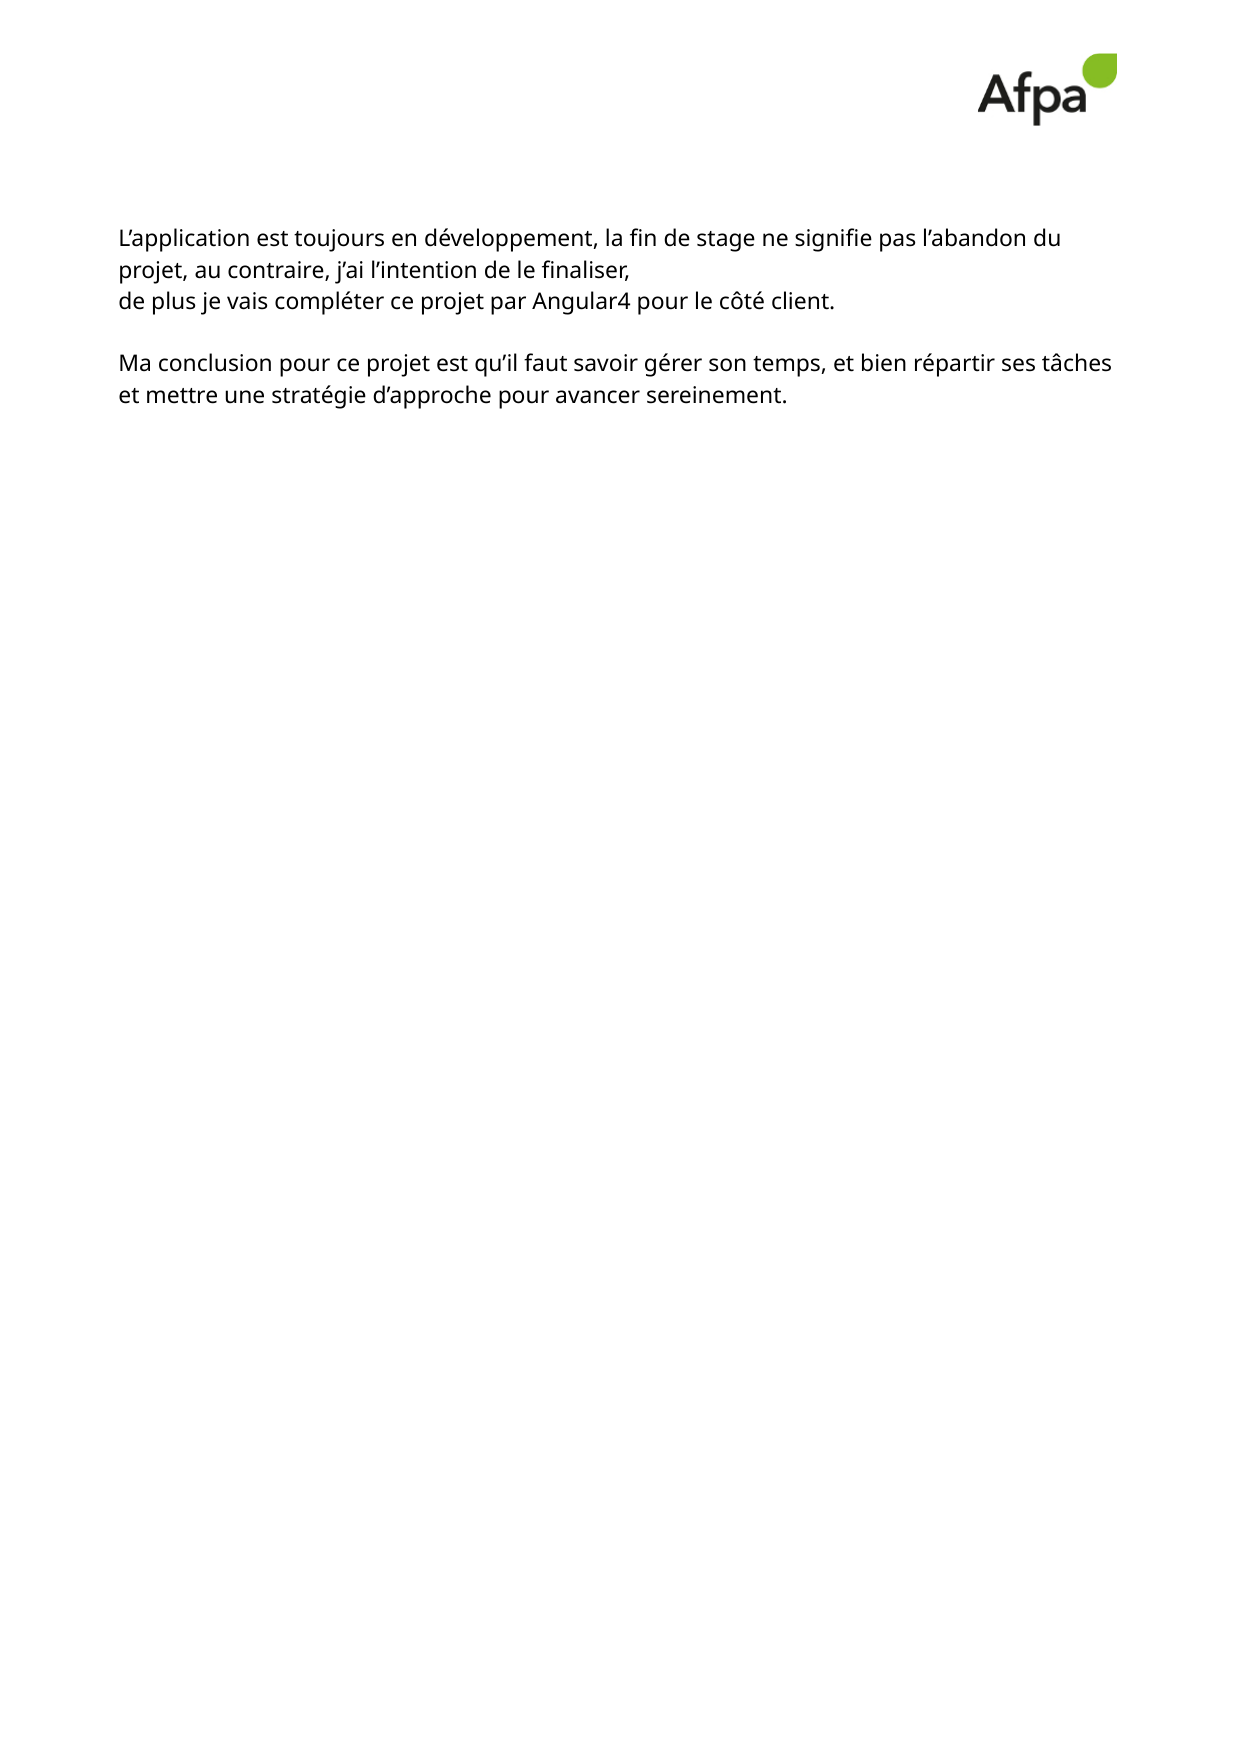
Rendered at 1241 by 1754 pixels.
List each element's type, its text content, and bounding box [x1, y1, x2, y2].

picture [977, 53, 1117, 126]
text de plus je vais compléter ce projet par Angular4 pour le côté client. [118, 285, 1122, 316]
text Ma conclusion pour ce projet est qu’il faut savoir gérer son temps, et bien répartir ses tâches et mettre une stratégie d’approche pour avancer sereinement. [118, 347, 1122, 410]
text L’application est toujours en développement, la fin de stage ne signifie pas l’abandon du projet, au contraire, j’ai l’intention de le finaliser, [118, 222, 1122, 285]
